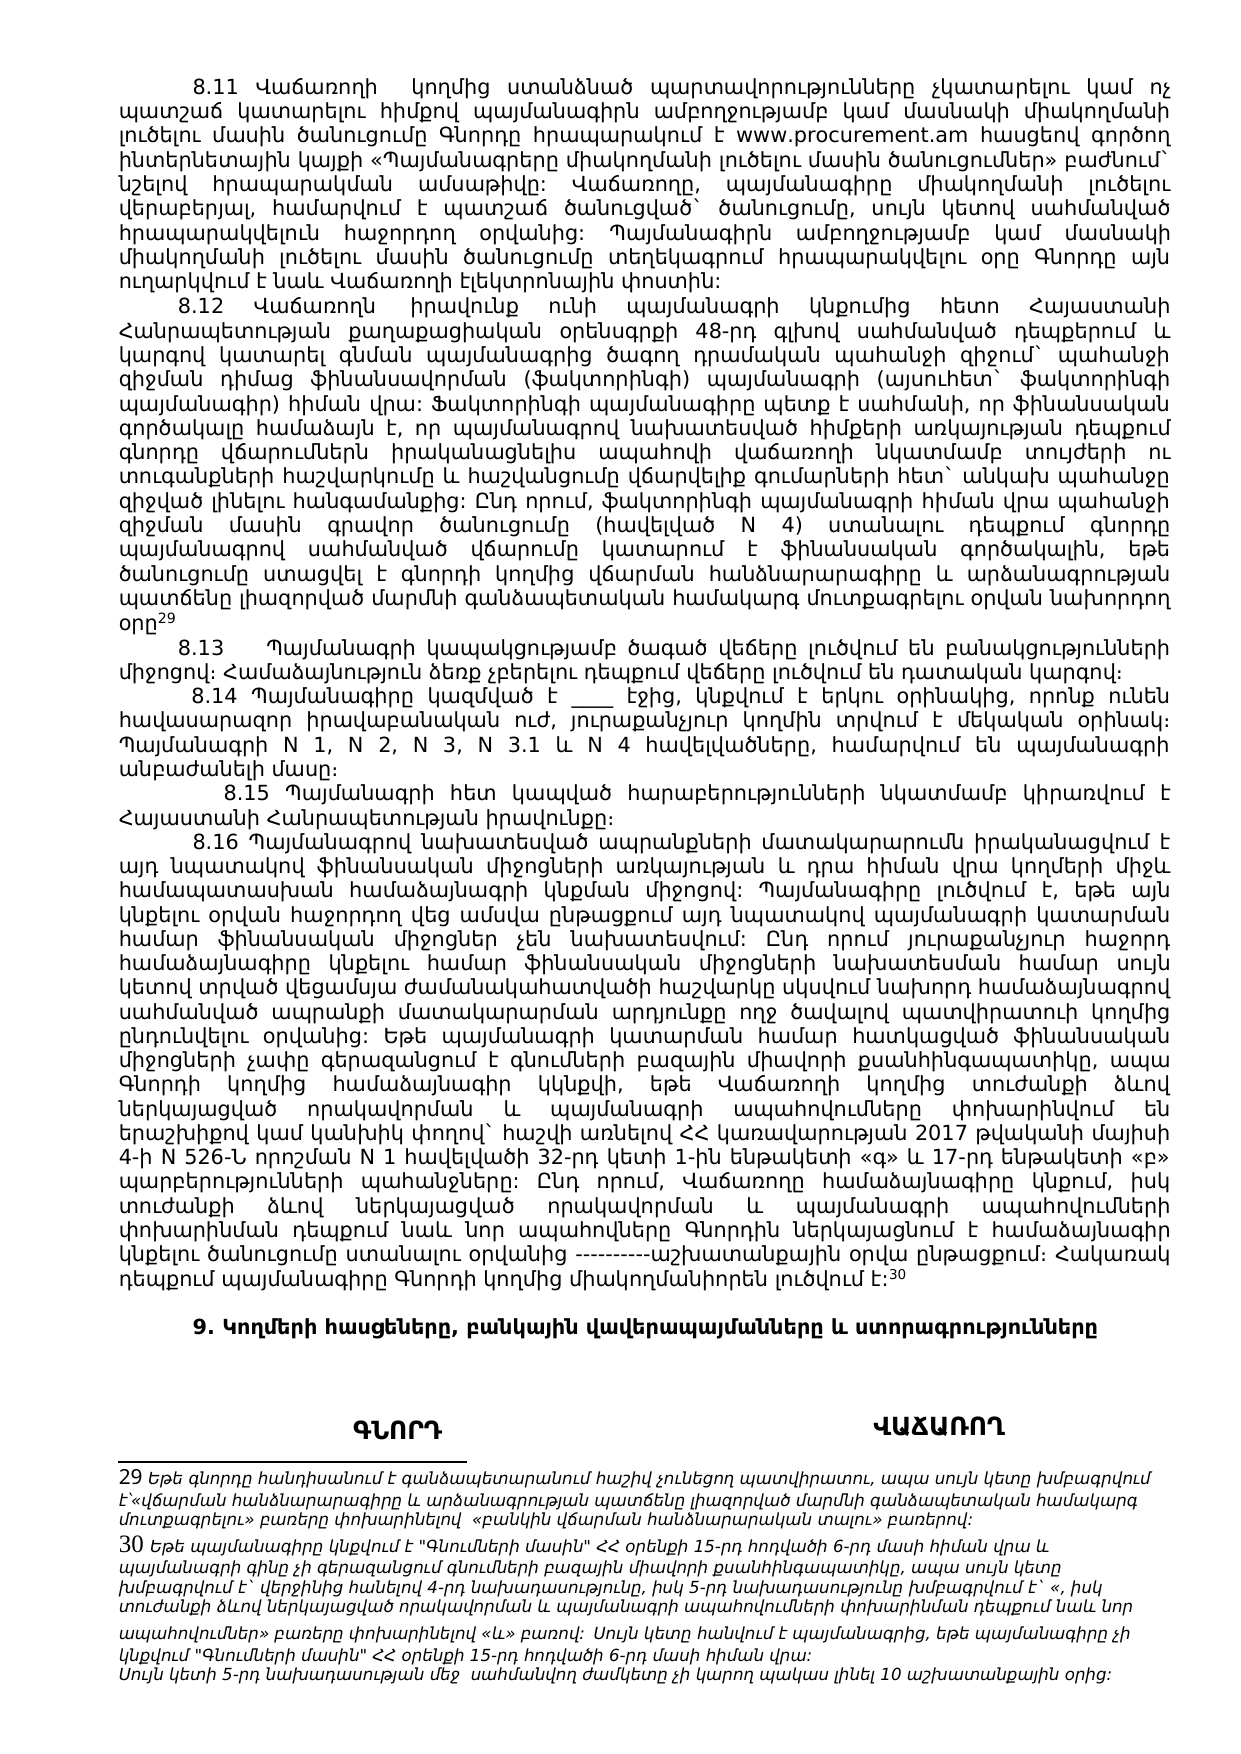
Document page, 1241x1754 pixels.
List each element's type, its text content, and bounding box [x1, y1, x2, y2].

text 8.15 Պայմանագրի հետ կապված հարաբերությունների նկատմամբ կիրառվում է Հայաստանի Հանրապետության իրավունքը։ [118, 781, 1171, 830]
table_header ՎԱՃԱՌՈՂ [713, 1412, 1165, 1446]
table_header ԳՆՈՐԴ [161, 1412, 634, 1446]
text Եթե գնորդը հանդիսանում է գանձապետարանում հաշիվ չունեցող պատվիրատու, ապա սույն կետը խմբագրվում է՝«վճարման հանձնարարագիրը և արձանագրության պատճենը լիազորված մարմնի գանձապետական համակարգ մուտքագրելու» բառերը փոխարինելով «բանկին վճարման հանձնարարական տալու» բառերով: [118, 1462, 1171, 1529]
text 8.13 Պայմանագրի կապակցությամբ ծագած վեճերը լուծվում են բանակցությունների միջոցով։ Համաձայնություն ձեռք չբերելու դեպքում վեճերը լուծվում են դատական կարգով։ [118, 636, 1171, 684]
text 8.11 Վաճառողի կողմից ստանձնած պարտավորությունները չկատա­րելու կամ ոչ պատշաճ կատարելու հիմքով պայմանագիրն ամբողջությամբ կամ մասնակի միակողմանի լուծելու մասին ծանուցումը Գնորդը հրապարակում է www.procurement.am հասցեով գործող ինտերնետային կայքի «Պայմանագրերը միակողմանի լուծելու մասին ծանուցումներ» բաժնում` նշելով հրապարակման ամսաթիվը: Վաճառողը, պայմանագիրը միակողմանի լուծելու վերաբերյալ, համարվում է պատշաճ ծանուցված` ծանուցումը, սույն կետով սահմանված հրապարակվելուն հաջորդող օրվանից: Պայմանագիրն ամբողջությամբ կամ մասնակի միակողմանի լուծելու մասին ծանուցումը տեղեկագրում հրապարակվելու օրը Գնորդը այն ուղարկվում է նաև Վաճառողի էլեկտրոնային փոստին: [118, 75, 1171, 293]
text 8.12 Վաճառողն իրավունք ունի պայմանագրի կնքումից հետո Հայաստանի Հանրապետության քաղաքացիական օրենսգրքի 48-րդ գլխով սահմանված դեպքերում և կարգով կատարել գնման պայմանագրից ծագող դրամական պահանջի զիջում` պահանջի զիջման դիմաց ֆինանսավորման (ֆակտորինգի) պայմանագրի (այսուհետ` ֆակտորինգի պայմանագիր) հիման վրա: Ֆակտորինգի պայմանագիրը պետք է սահմանի, որ ֆինանսական գործակալը համաձայն է, որ պայմանագրով նախատեսված հիմքերի առկայության դեպքում գնորդը վճարումներն իրականացնելիս ապահովի վաճառողի նկատմամբ տույժերի ու տուգանքների հաշվարկումը և հաշվանցումը վճարվելիք գումարների հետ` անկախ պահանջը զիջված լինելու հանգամանքից: Ընդ որում, ֆակտորինգի պայմանագրի հիման վրա պահանջի զիջման մասին գրավոր ծանուցումը (հավելված N 4) ստանալու դեպքում գնորդը պայմանագրով սահմանված վճարումը կատարում է ֆինանսական գործակալին, եթե ծանուցումը ստացվել է գնորդի կողմից վճարման հանձնարարագիրը և արձանագրության պատճենը լիազորված մարմնի գանձապետական համակարգ մուտքագրելու օրվան նախորդող օրը [118, 293, 1171, 636]
text 9. Կողմերի հասցեները, բանկային վավերապայմանները և ստորագրությունները [118, 1315, 1171, 1339]
text 8.16 Պայմանագրով նախատեսված ապրանքների մատակարարումն իրականացվում է այդ նպատակով ֆինանսական միջոցների առկայության և դրա հիման վրա կողմերի միջև համապատասխան համաձայնագրի կնքման միջոցով: Պայմանագիրը լուծվում է, եթե այն կնքելու օրվան հաջորդող վեց ամսվա ընթացքում այդ նպատակով պայմանագրի կատարման համար ֆինանսական միջոցներ չեն նախատեսվում: Ընդ որում յուրաքանչյուր հաջորդ համաձայնագիրը կնքելու համար ֆինանսական միջոցների նախատեսման համար սույն կետով տրված վեցամսյա ժամանակահատվածի հաշվարկը սկսվում նախորդ համաձայնագրով սահմանված ապրանքի մատակարարման արդյունքը ողջ ծավալով պատվիրատուի կողմից ընդունվելու օրվանից: Եթե պայմանագրի կատարման համար հատկացված ֆինանսական միջոցների չափը գերազանցում է գնումների բազային միավորի քսանհինգապատիկը, ապա Գնորդի կողմից համաձայնագիր կկնքվի, եթե Վաճառողի կողմից տուժանքի ձևով ներկայացված որակավորման և պայմանագրի ապահովումները փոխարինվում են երաշխիքով կամ կանխիկ փողով` հաշվի առնելով ՀՀ կառավարության 2017 թվականի մայիսի 4-ի N 526-Ն որոշման N 1 հավելվածի 32-րդ կետի 1-ին ենթակետի «գ» և 17-րդ ենթակետի «բ» պարբերությունների պահանջները: Ընդ որում, Վաճառողը համաձայնագիրը կնքում, իսկ տուժանքի ձևով ներկայացված որակավորման և պայմանագրի ապահովումների փոխարինման դեպքում նաև նոր ապահովները Գնորդին ներկայացնում է համաձայնագիր կնքելու ծանուցումը ստանալու օրվանից ----------աշխատանքային օրվա ընթացքում։ Հակառակ դեպքում պայմանագիրը Գնորդի կողմից միակողմանիորեն լուծվում է: [118, 830, 1171, 1291]
text 8.14 Պայմանագիրը կազմված է ____ էջից, կնքվում է երկու օրինակից, որոնք ունեն հավասարազոր իրավաբանական ուժ, յուրաքանչյուր կողմին տրվում է մեկական օրինակ։ Պայմանագրի N 1, N 2, N 3, N 3.1 և N 4 հավելվածները, համարվում են պայմանագրի անբաժանելի մասը։ [118, 684, 1171, 781]
text Եթե պայմանագիրը կնքվում է "Գնումների մասին" ՀՀ օրենքի 15-րդ հոդվածի 6-րդ մասի հիման վրա և պայմանագրի գինը չի գերազանցում գնումների բազային միավորի քսանհինգապատիկը, ապա սույն կետը խմբագրվում է` վերջինից հանելով 4-րդ նախադասությունը, իսկ 5-րդ նախադասությունը խմբագրվում է` «, իսկ տուժանքի ձևով ներկայացված որակավորման և պայմանագրի ապահովումների փոխարինման դեպքում նաև նոր ապահովումներ» բառերը փոխարինելով «և» բառով: Սույն կետը հանվում է պայմանագրից, եթե պայմանագիրը չի կնքվում "Գնումների մասին" ՀՀ օրենքի 15-րդ հոդվածի 6-րդ մասի հիման վրա: [118, 1529, 1171, 1665]
table_header [634, 1412, 713, 1446]
text Սույն կետի 5-րդ նախադասության մեջ սահմանվող ժամկետը չի կարող պակաս լինել 10 աշխատանքային օրից: [118, 1665, 1171, 1684]
